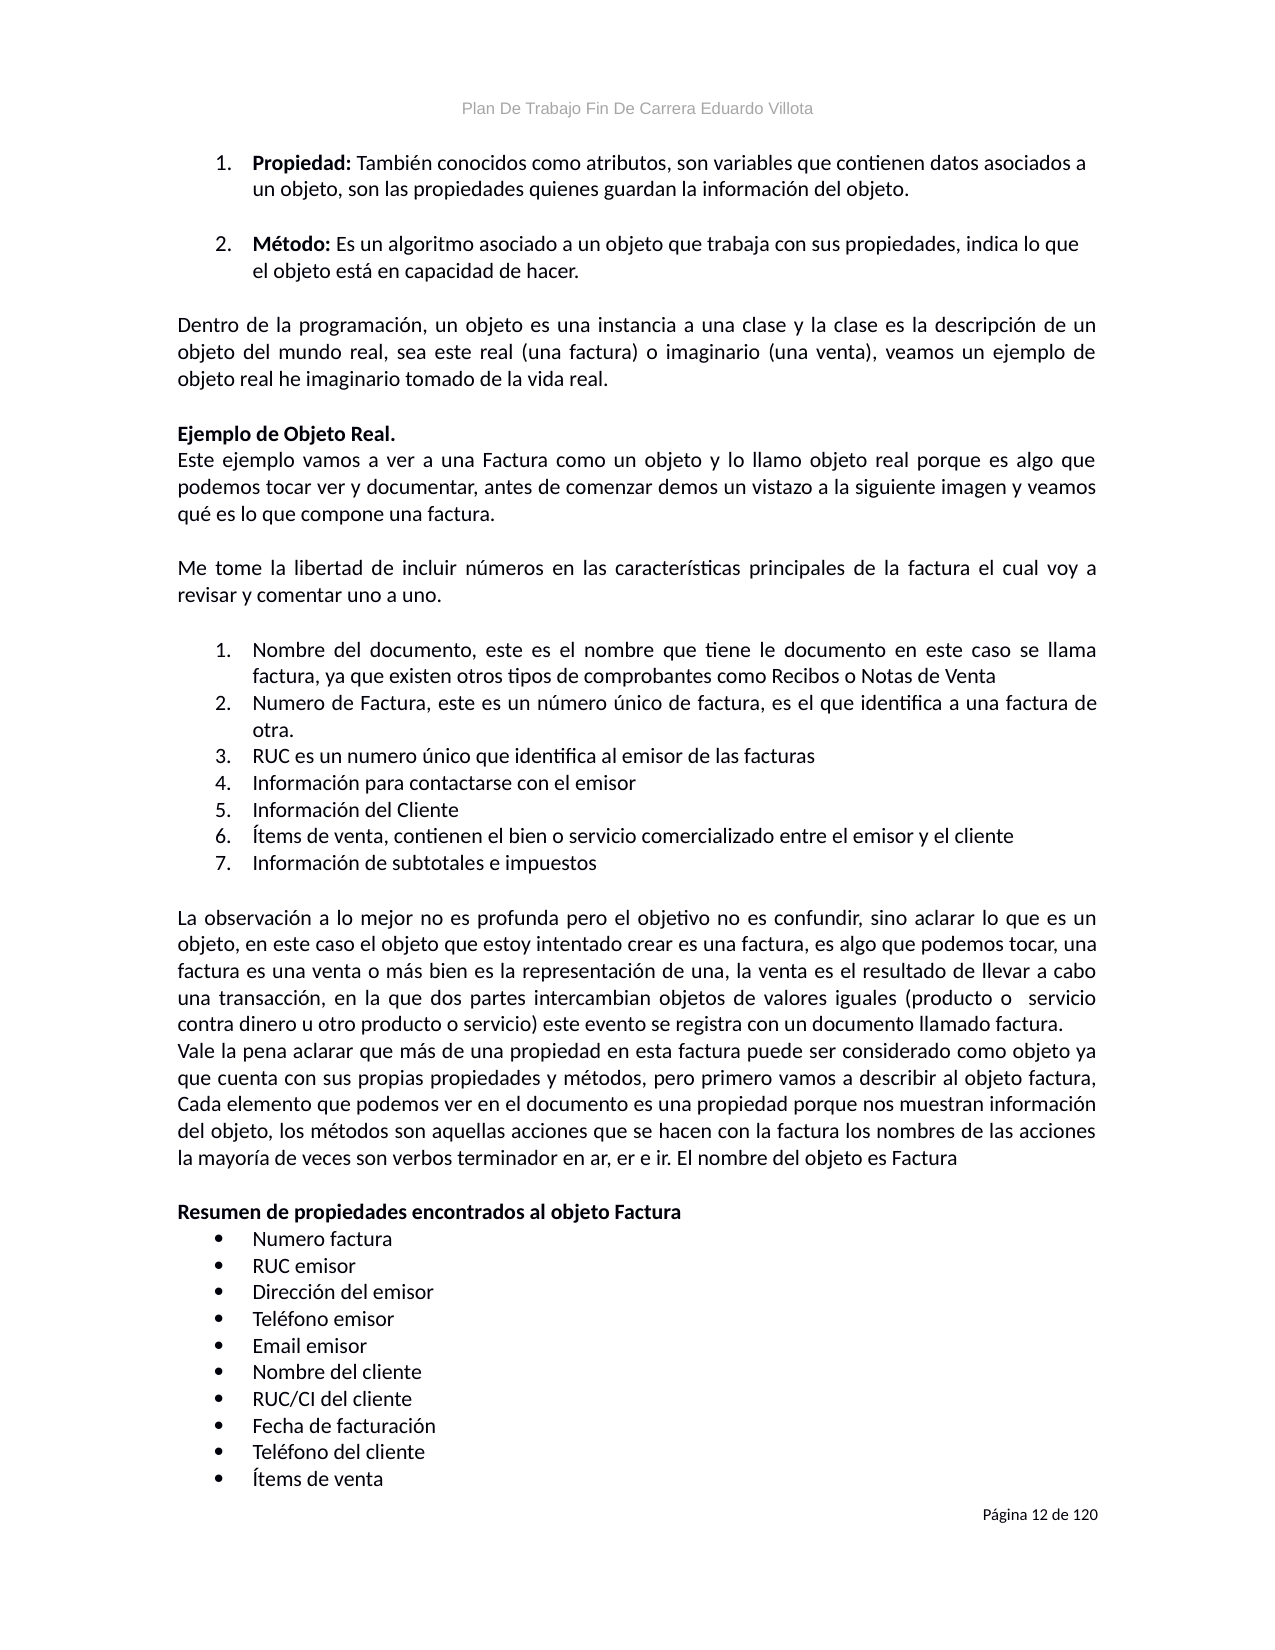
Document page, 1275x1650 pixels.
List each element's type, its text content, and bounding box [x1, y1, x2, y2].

text Ejemplo de Objeto Real. [177, 420, 1098, 446]
list RUC emisor [215, 1252, 1098, 1278]
list Método: Es un algoritmo asociado a un objeto que trabaja con sus propiedades, indica lo que el objeto está en capacidad de hacer. [215, 229, 1098, 284]
list Numero de Factura, este es un número único de factura, es el que identifica a una factura de otra. [215, 689, 1098, 742]
list RUC/CI del cliente [215, 1385, 1098, 1412]
text Este ejemplo vamos a ver a una Factura como un objeto y lo llamo objeto real porque es algo que podemos tocar ver y documentar, antes de comenzar demos un vistazo a la siguiente imagen y veamos qué es lo que compone una factura. [177, 446, 1098, 526]
list Información para contactarse con el emisor [215, 769, 1098, 796]
list Propiedad: También conocidos como atributos, son variables que contienen datos asociados a un objeto, son las propiedades quienes guardan la información del objeto. [215, 148, 1098, 202]
list Teléfono del cliente [215, 1438, 1098, 1465]
list Fecha de facturación [215, 1412, 1098, 1438]
list Teléfono emisor [215, 1305, 1098, 1332]
list RUC es un numero único que identifica al emisor de las facturas [215, 742, 1098, 769]
list Dirección del emisor [215, 1278, 1098, 1305]
text Me tome la libertad de incluir números en las características principales de la factura el cual voy a revisar y comentar uno a uno. [177, 554, 1098, 608]
text Vale la pena aclarar que más de una propiedad en esta factura puede ser considerado como objeto ya que cuenta con sus propias propiedades y métodos, pero primero vamos a describir al objeto factura, Cada elemento que podemos ver en el documento es una propiedad porque nos muestran información del objeto, los métodos son aquellas acciones que se hacen con la factura los nombres de las acciones la mayoría de veces son verbos terminador en ar, er e ir. El nombre del objeto es Factura [177, 1037, 1098, 1170]
text La observación a lo mejor no es profunda pero el objetivo no es confundir, sino aclarar lo que es un objeto, en este caso el objeto que estoy intentado crear es una factura, es algo que podemos tocar, una factura es una venta o más bien es la representación de una, la venta es el resultado de llevar a cabo una transacción, en la que dos partes intercambian objetos de valores iguales (producto o servicio contra dinero u otro producto o servicio) este evento se registra con un documento llamado factura. [177, 904, 1098, 1037]
list Nombre del documento, este es el nombre que tiene le documento en este caso se llama factura, ya que existen otros tipos de comprobantes como Recibos o Notas de Venta [215, 636, 1098, 689]
list Ítems de venta [215, 1465, 1098, 1492]
list Nombre del cliente [215, 1358, 1098, 1385]
list Email emisor [215, 1332, 1098, 1358]
list Información de subtotales e impuestos [215, 849, 1098, 876]
text Dentro de la programación, un objeto es una instancia a una clase y la clase es la descripción de un objeto del mundo real, sea este real (una factura) o imaginario (una venta), veamos un ejemplo de objeto real he imaginario tomado de la vida real. [177, 312, 1098, 392]
list Ítems de venta, contienen el bien o servicio comercializado entre el emisor y el cliente [215, 822, 1098, 849]
list Numero factura [215, 1225, 1098, 1252]
list Información del Cliente [215, 796, 1098, 822]
text Resumen de propiedades encontrados al objeto Factura [177, 1198, 1098, 1225]
